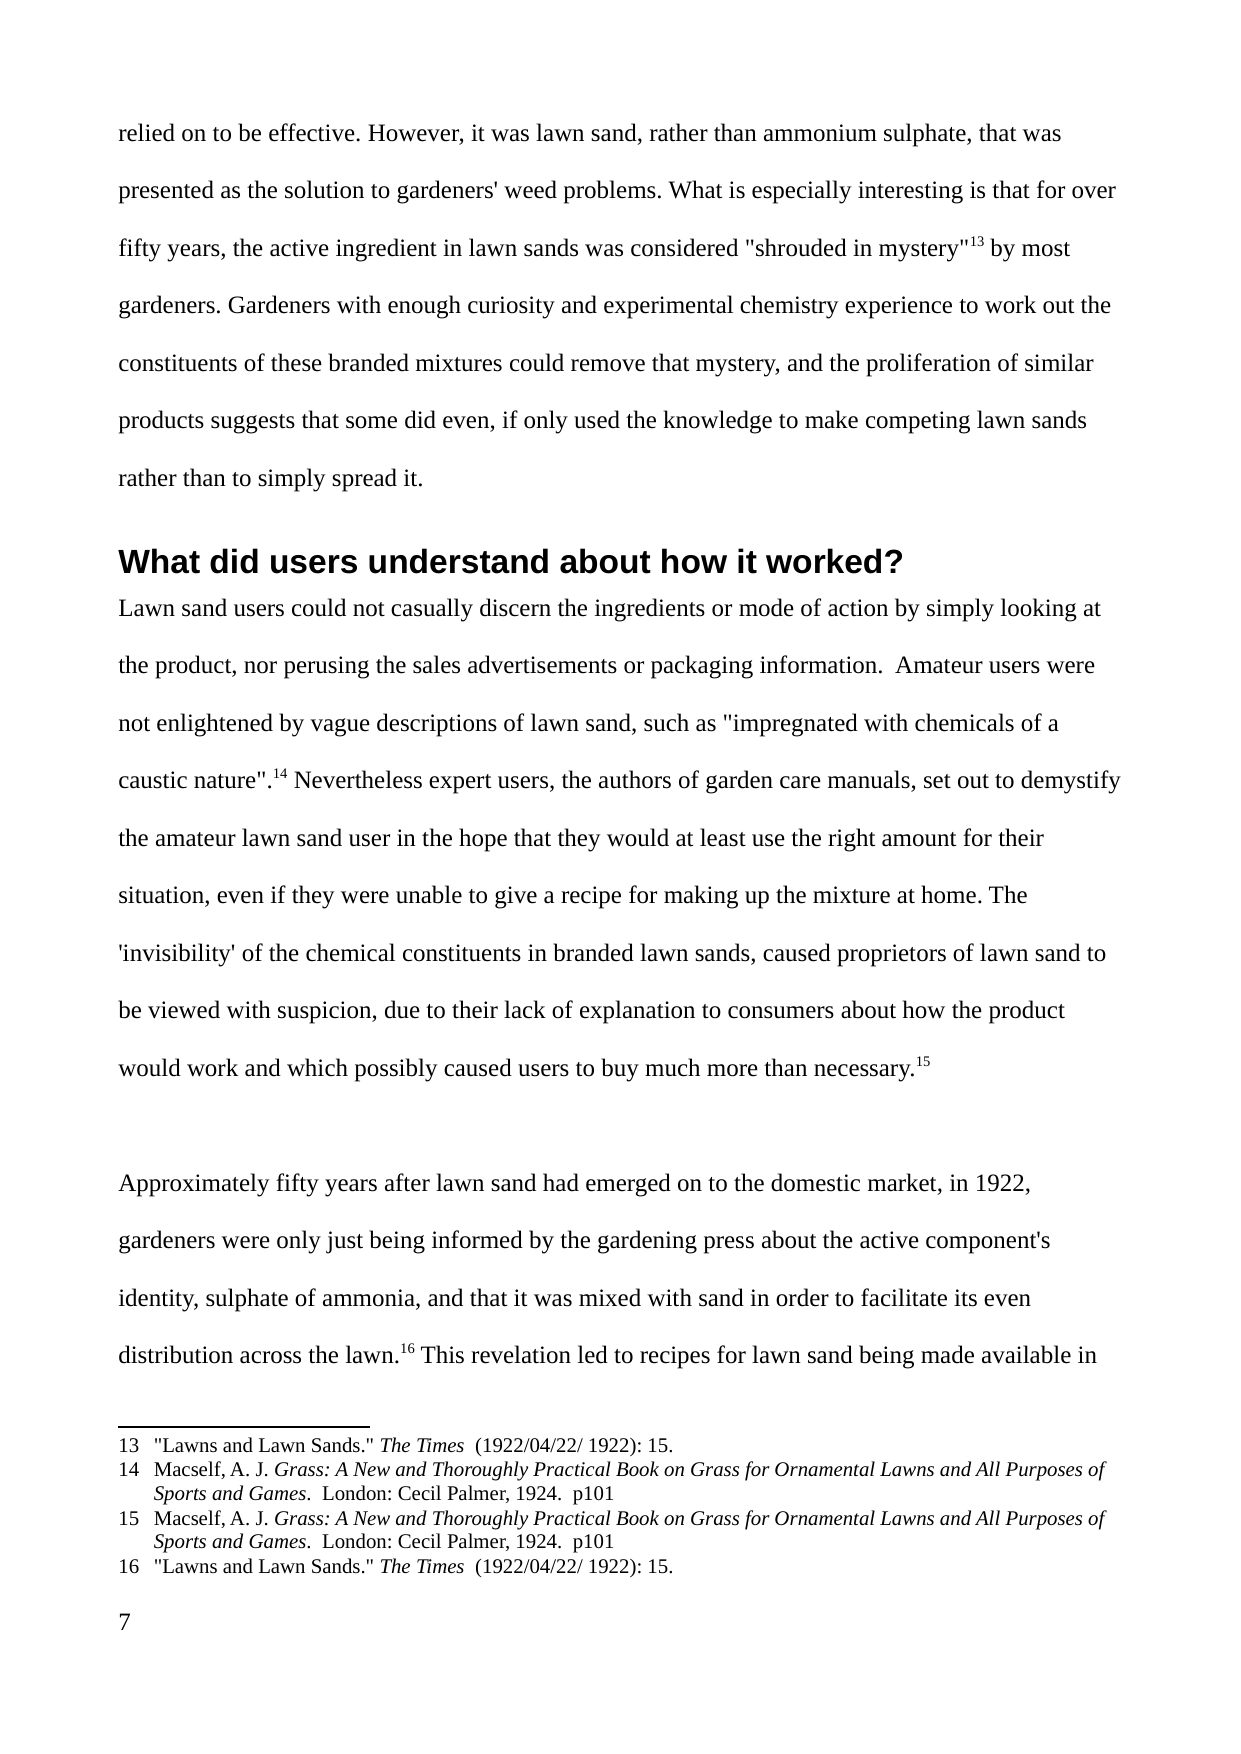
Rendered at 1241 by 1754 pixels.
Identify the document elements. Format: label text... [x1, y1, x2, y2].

text Macself, A. J. Grass: A New and Thoroughly Practical Book on Grass for Ornamental Lawns and All Purposes of Sports and Games. London: Cecil Palmer, 1924. p101 [118, 1505, 1122, 1553]
text relied on to be effective. However, it was lawn sand, rather than ammonium sulphate, that was presented as the solution to gardeners' weed problems. What is especially interesting is that for over fifty years, the active ingredient in lawn sands was considered "shrouded in mystery" by most gardeners. Gardeners with enough curiosity and experimental chemistry experience to work out the constituents of these branded mixtures could remove that mystery, and the proliferation of similar products suggests that some did even, if only used the knowledge to make competing lawn sands rather than to simply spread it. [118, 118, 1122, 492]
text Macself, A. J. Grass: A New and Thoroughly Practical Book on Grass for Ornamental Lawns and All Purposes of Sports and Games. London: Cecil Palmer, 1924. p101 [118, 1457, 1122, 1505]
text "Lawns and Lawn Sands." The Times (1922/04/22/ 1922): 15. [118, 1553, 1122, 1578]
text "Lawns and Lawn Sands." The Times (1922/04/22/ 1922): 15. [118, 1433, 1122, 1457]
subtitle What did users understand about how it worked? [118, 541, 1122, 580]
text Lawn sand users could not casually discern the ingredients or mode of action by simply looking at the product, nor perusing the sales advertisements or packaging information. Amateur users were not enlightened by vague descriptions of lawn sand, such as "impregnated with chemicals of a caustic nature". Nevertheless expert users, the authors of garden care manuals, set out to demystify the amateur lawn sand user in the hope that they would at least use the right amount for their situation, even if they were unable to give a recipe for making up the mixture at home. The 'invisibility' of the chemical constituents in branded lawn sands, caused proprietors of lawn sand to be viewed with suspicion, due to their lack of explanation to consumers about how the product would work and which possibly caused users to buy much more than necessary. [118, 593, 1122, 1081]
text Approximately fifty years after lawn sand had emerged on to the domestic market, in 1922, gardeners were only just being informed by the gardening press about the active component's identity, sulphate of ammonia, and that it was mixed with sand in order to facilitate its even distribution across the lawn. This revelation led to recipes for lawn sand being made available in [118, 1168, 1122, 1369]
